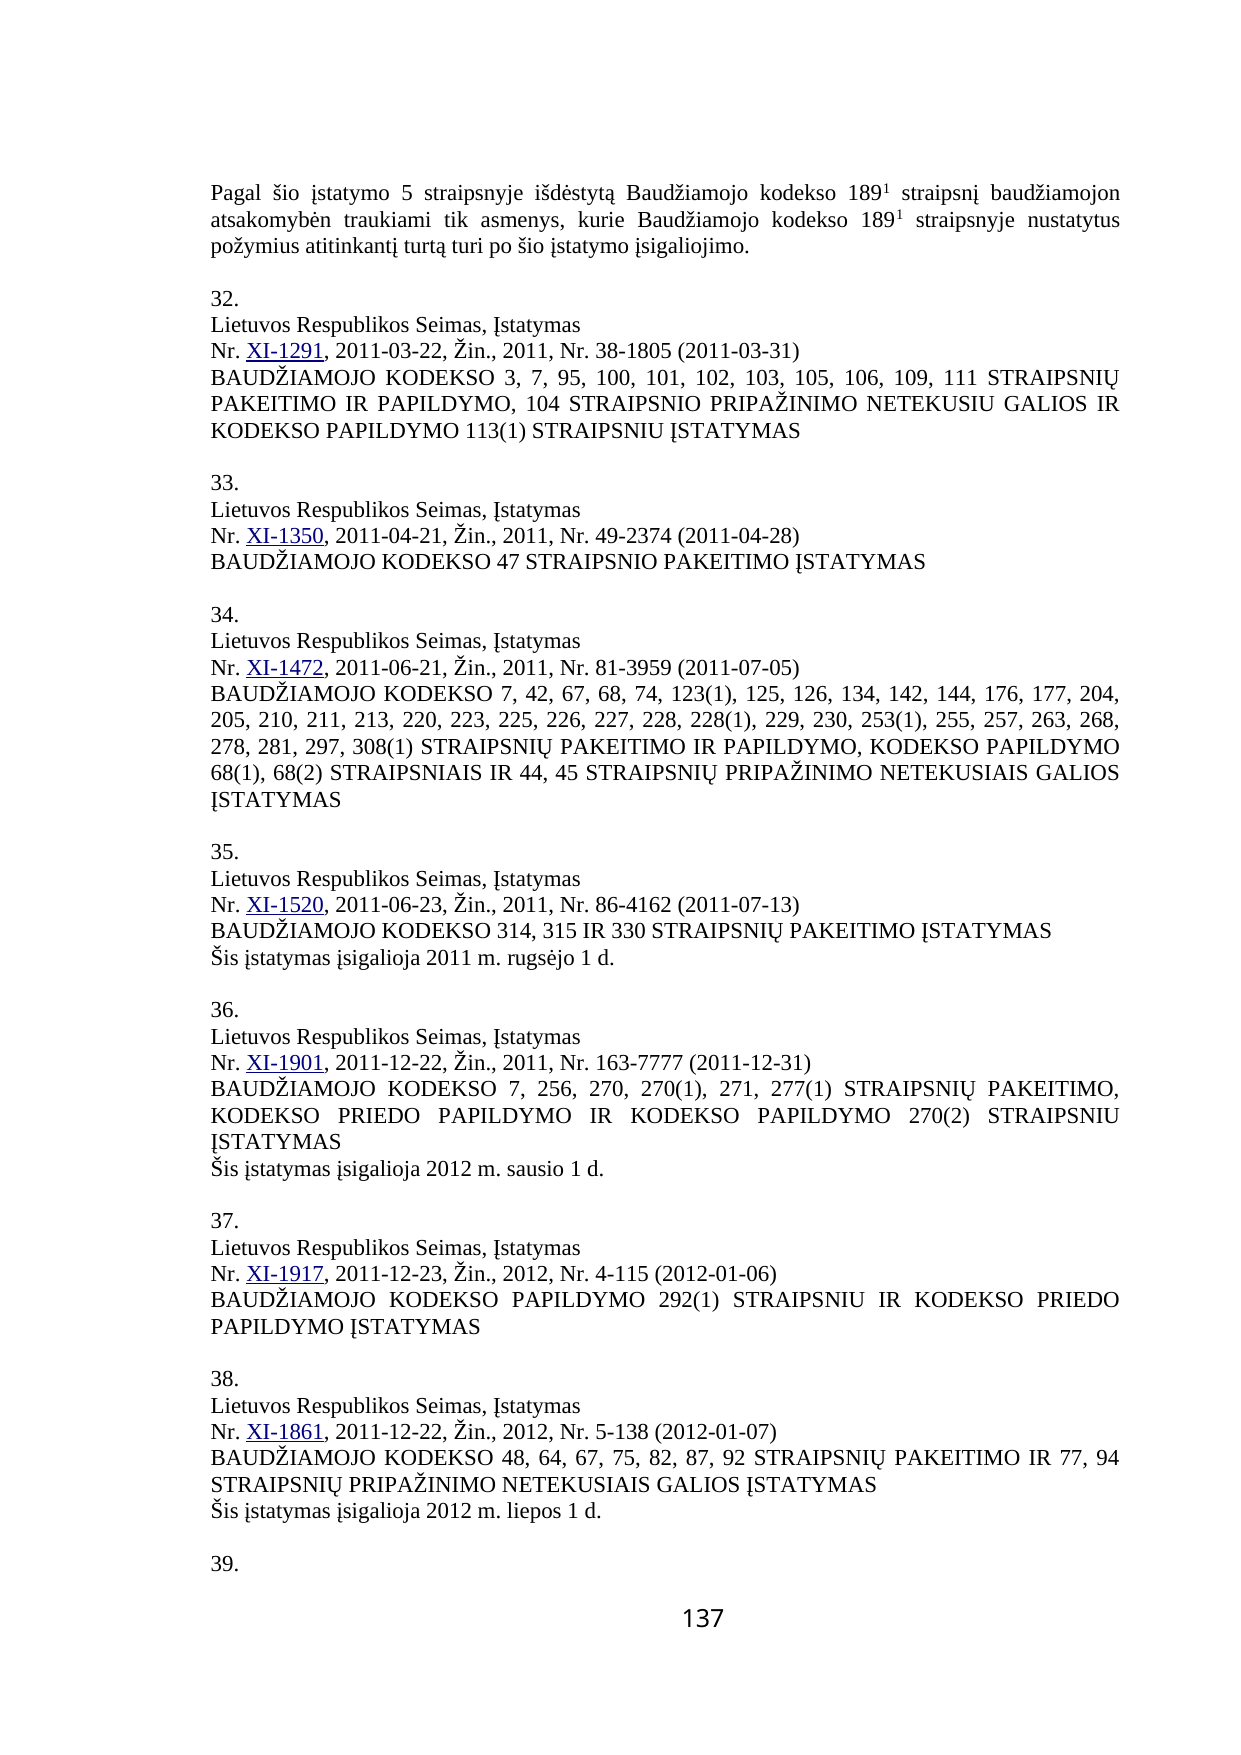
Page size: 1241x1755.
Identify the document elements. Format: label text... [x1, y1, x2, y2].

text Nr. XI-1520, 2011-06-23, Žin., 2011, Nr. 86-4162 (2011-07-13) [210, 891, 1120, 917]
text 36. [210, 996, 1120, 1023]
text Lietuvos Respublikos Seimas, Įstatymas [210, 496, 1120, 522]
text Šis įstatymas įsigalioja 2012 m. liepos 1 d. [210, 1497, 1120, 1523]
text Šis įstatymas įsigalioja 2012 m. sausio 1 d. [210, 1154, 1120, 1181]
text Lietuvos Respublikos Seimas, Įstatymas [210, 311, 1120, 338]
text Nr. XI-1917, 2011-12-23, Žin., 2012, Nr. 4-115 (2012-01-06) [210, 1260, 1120, 1286]
text BAUDŽIAMOJO KODEKSO 47 STRAIPSNIO PAKEITIMO ĮSTATYMAS [210, 548, 1120, 575]
text 39. [210, 1550, 1120, 1576]
text BAUDŽIAMOJO KODEKSO PAPILDYMO 292(1) STRAIPSNIU IR KODEKSO PRIEDO PAPILDYMO ĮSTATYMAS [210, 1286, 1120, 1339]
text 38. [210, 1365, 1120, 1392]
text 37. [210, 1207, 1120, 1234]
text Nr. XI-1861, 2011-12-22, Žin., 2012, Nr. 5-138 (2012-01-07) [210, 1418, 1120, 1444]
text Nr. XI-1291, 2011-03-22, Žin., 2011, Nr. 38-1805 (2011-03-31) [210, 338, 1120, 364]
text 33. [210, 469, 1120, 496]
text BAUDŽIAMOJO KODEKSO 314, 315 IR 330 STRAIPSNIŲ PAKEITIMO ĮSTATYMAS [210, 917, 1120, 944]
text Pagal šio įstatymo 5 straipsnyje išdėstytą Baudžiamojo kodekso 1891 straipsnį baudžiamojon atsakomybėn traukiami tik asmenys, kurie Baudžiamojo kodekso 1891 straipsnyje nustatytus požymius atitinkantį turtą turi po šio įstatymo įsigaliojimo. [210, 179, 1120, 258]
text BAUDŽIAMOJO KODEKSO 3, 7, 95, 100, 101, 102, 103, 105, 106, 109, 111 STRAIPSNIŲ PAKEITIMO IR PAPILDYMO, 104 STRAIPSNIO PRIPAŽINIMO NETEKUSIU GALIOS IR KODEKSO PAPILDYMO 113(1) STRAIPSNIU ĮSTATYMAS [210, 364, 1120, 443]
text 34. [210, 601, 1120, 627]
text 35. [210, 838, 1120, 865]
text BAUDŽIAMOJO KODEKSO 48, 64, 67, 75, 82, 87, 92 STRAIPSNIŲ PAKEITIMO IR 77, 94 STRAIPSNIŲ PRIPAŽINIMO NETEKUSIAIS GALIOS ĮSTATYMAS [210, 1444, 1120, 1497]
text Šis įstatymas įsigalioja 2011 m. rugsėjo 1 d. [210, 944, 1120, 970]
text Lietuvos Respublikos Seimas, Įstatymas [210, 627, 1120, 654]
text Nr. XI-1472, 2011-06-21, Žin., 2011, Nr. 81-3959 (2011-07-05) [210, 654, 1120, 680]
text BAUDŽIAMOJO KODEKSO 7, 42, 67, 68, 74, 123(1), 125, 126, 134, 142, 144, 176, 177, 204, 205, 210, 211, 213, 220, 223, 225, 226, 227, 228, 228(1), 229, 230, 253(1), 255, 257, 263, 268, 278, 281, 297, 308(1) STRAIPSNIŲ PAKEITIMO IR PAPILDYMO, KODEKSO PAPILDYMO 68(1), 68(2) STRAIPSNIAIS IR 44, 45 STRAIPSNIŲ PRIPAŽINIMO NETEKUSIAIS GALIOS ĮSTATYMAS [210, 680, 1120, 812]
text Lietuvos Respublikos Seimas, Įstatymas [210, 1392, 1120, 1418]
text Lietuvos Respublikos Seimas, Įstatymas [210, 1234, 1120, 1260]
text Nr. XI-1350, 2011-04-21, Žin., 2011, Nr. 49-2374 (2011-04-28) [210, 522, 1120, 548]
text Lietuvos Respublikos Seimas, Įstatymas [210, 865, 1120, 891]
text Lietuvos Respublikos Seimas, Įstatymas [210, 1023, 1120, 1049]
text Nr. XI-1901, 2011-12-22, Žin., 2011, Nr. 163-7777 (2011-12-31) [210, 1049, 1120, 1076]
text BAUDŽIAMOJO KODEKSO 7, 256, 270, 270(1), 271, 277(1) STRAIPSNIŲ PAKEITIMO, KODEKSO PRIEDO PAPILDYMO IR KODEKSO PAPILDYMO 270(2) STRAIPSNIU ĮSTATYMAS [210, 1076, 1120, 1154]
text 32. [210, 285, 1120, 311]
